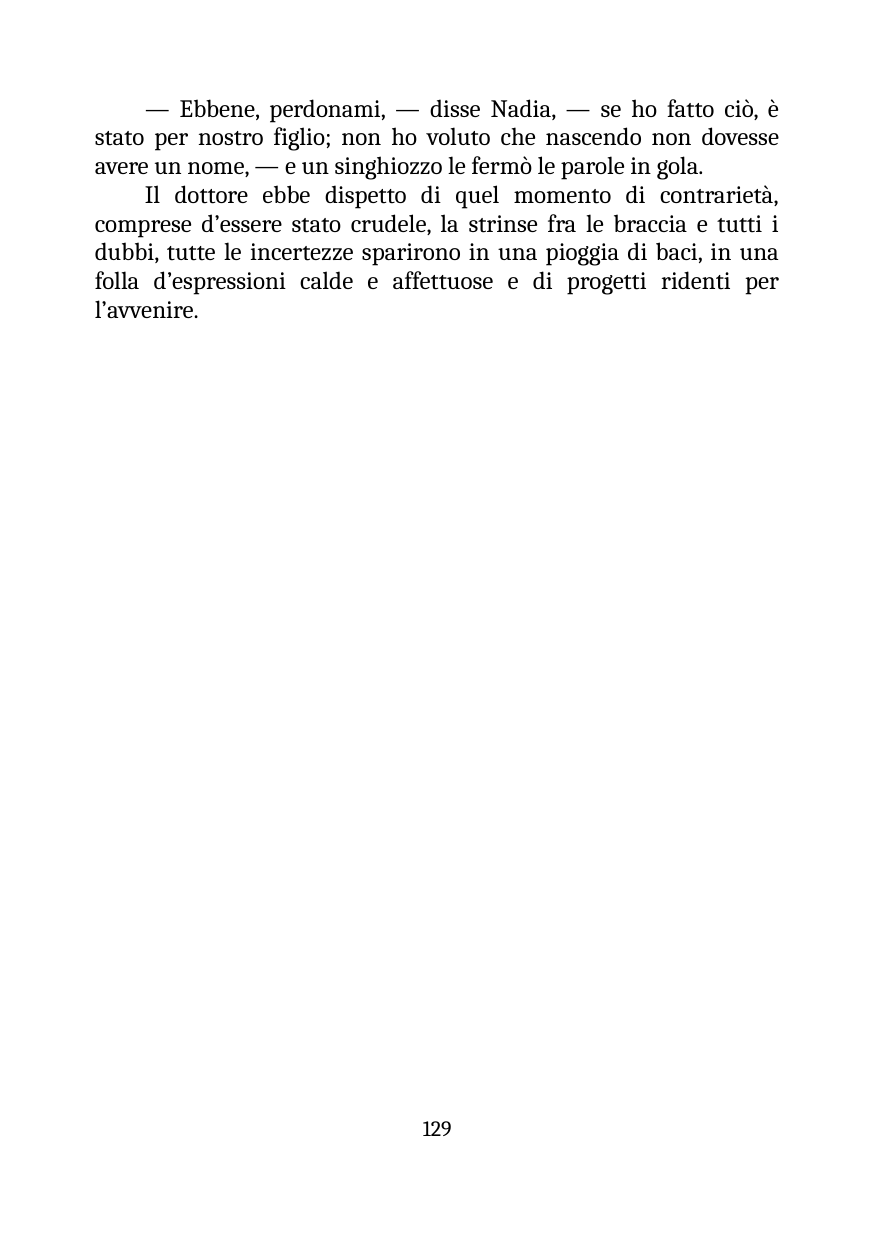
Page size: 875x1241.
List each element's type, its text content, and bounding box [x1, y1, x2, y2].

text — Ebbene, perdonami, — disse Nadia, — se ho fatto ciò, è stato per nostro figlio; non ho voluto che nascendo non dovesse avere un nome, — e un singhiozzo le fermò le parole in gola. [94, 94, 779, 181]
text Il dottore ebbe dispetto di quel momento di contrarietà, comprese d’essere stato crudele, la strinse fra le braccia e tutti i dubbi, tutte le incertezze sparirono in una pioggia di baci, in una folla d’espressioni calde e affettuose e di progetti ridenti per l’avvenire. [94, 181, 779, 324]
